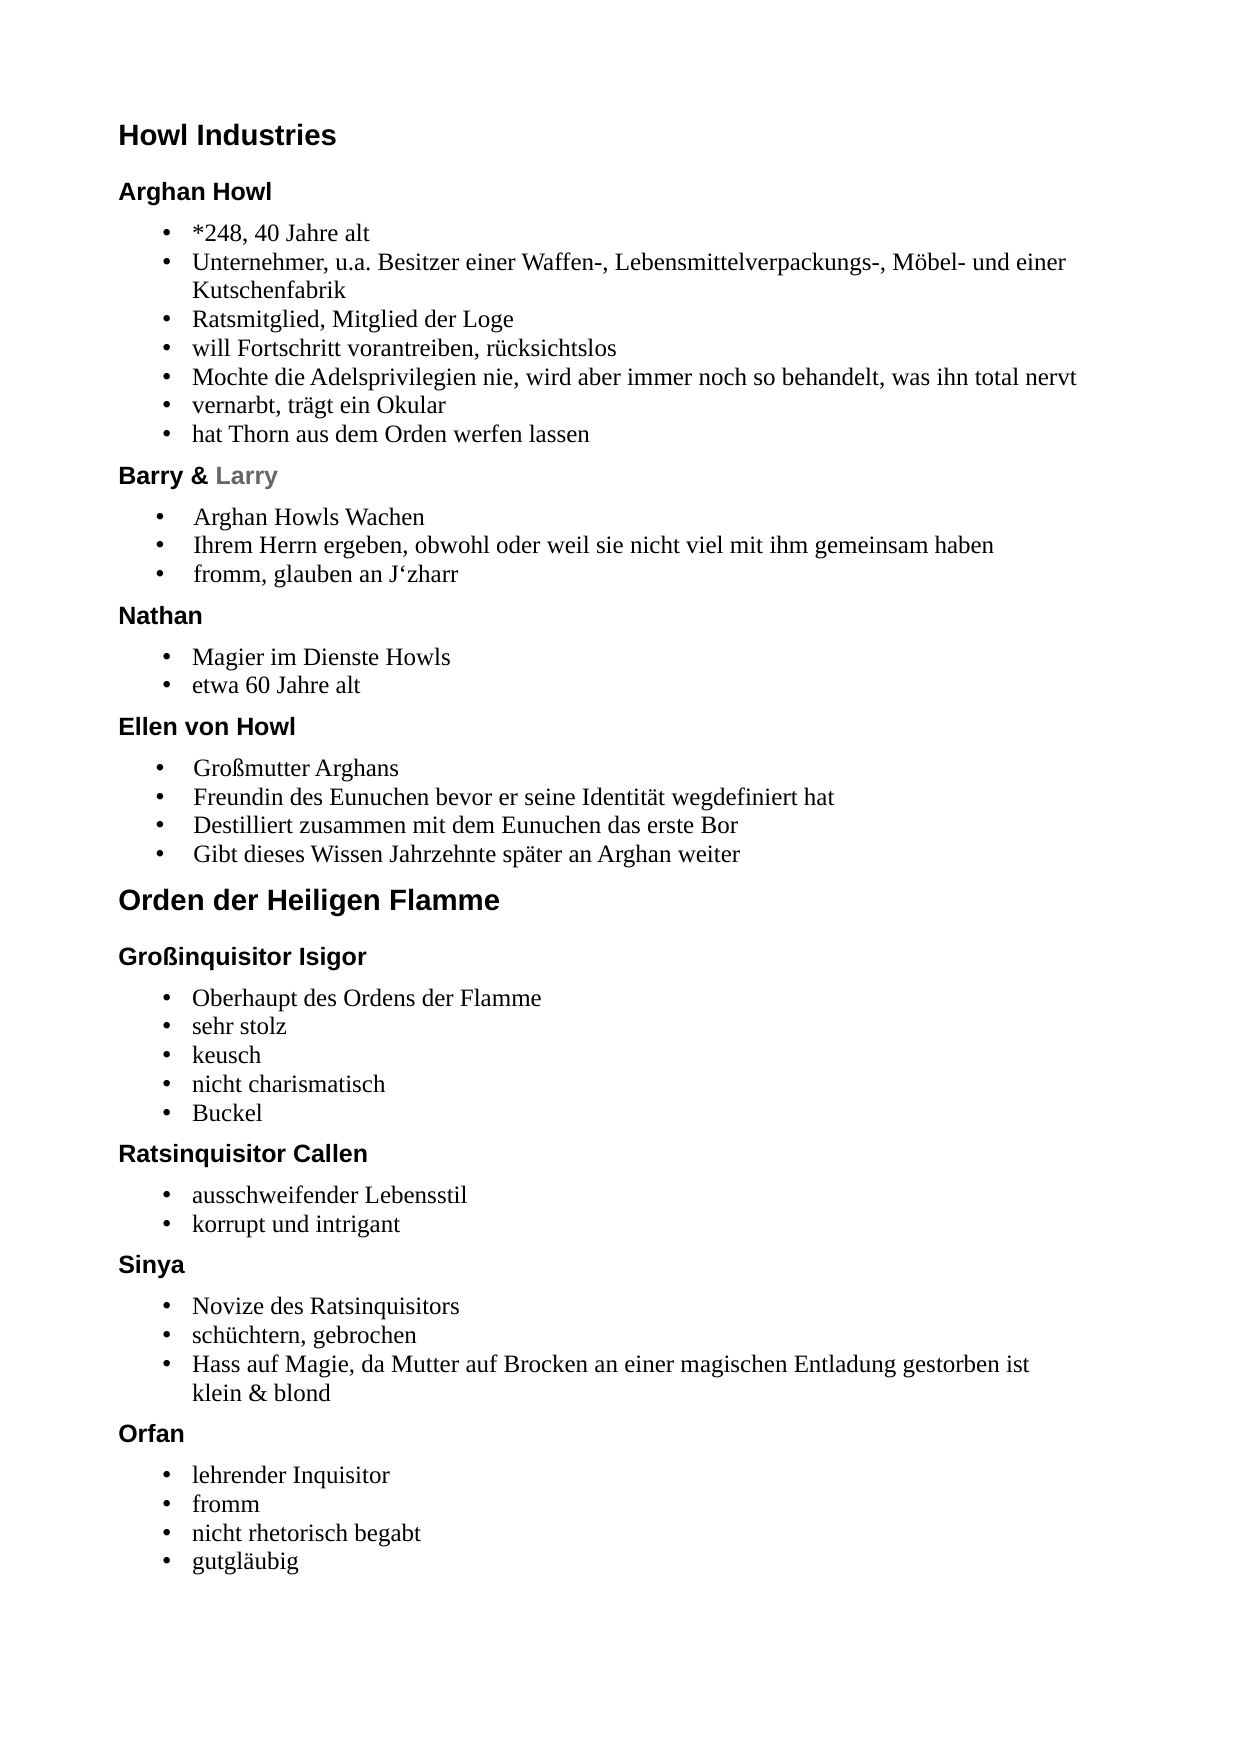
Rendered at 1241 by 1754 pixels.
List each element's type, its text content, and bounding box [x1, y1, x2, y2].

subtitle Großinquisitor Isigor [118, 941, 1122, 970]
subtitle Ratsinquisitor Callen [118, 1139, 1122, 1168]
list hat Thorn aus dem Orden werfen lassen [162, 419, 1122, 448]
list Ihrem Herrn ergeben, obwohl oder weil sie nicht viel mit ihm gemeinsam haben [156, 531, 1122, 559]
list nicht rhetorisch begabt [162, 1518, 1122, 1546]
list sehr stolz [162, 1011, 1122, 1040]
list Destilliert zusammen mit dem Eunuchen das erste Bor [156, 811, 1122, 839]
subtitle Ellen von Howl [118, 712, 1122, 741]
subtitle Orfan [118, 1419, 1122, 1448]
list klein & blond [162, 1378, 1122, 1406]
list Ratsmitglied, Mitglied der Loge [162, 304, 1122, 333]
list vernarbt, trägt ein Okular [162, 391, 1122, 419]
list etwa 60 Jahre alt [162, 671, 1122, 699]
subtitle Barry & Larry [118, 461, 1122, 489]
subtitle Howl Industries [118, 118, 1122, 152]
list fromm, glauben an J‘zharr [156, 559, 1122, 588]
subtitle Nathan [118, 601, 1122, 629]
list Oberhaupt des Ordens der Flamme [162, 983, 1122, 1011]
subtitle Sinya [118, 1250, 1122, 1279]
list ausschweifender Lebensstil [162, 1180, 1122, 1209]
subtitle Orden der Heiligen Flamme [118, 883, 1122, 916]
list Unternehmer, u.a. Besitzer einer Waffen-, Lebensmittelverpackungs-, Möbel- und einer Kutschenfabrik [162, 247, 1122, 304]
list Novize des Ratsinquisitors [162, 1291, 1122, 1320]
list Großmutter Arghans [156, 753, 1122, 782]
list Magier im Dienste Howls [162, 642, 1122, 671]
list schüchtern, gebrochen [162, 1320, 1122, 1349]
list keusch [162, 1040, 1122, 1069]
list lehrender Inquisitor [162, 1460, 1122, 1489]
list nicht charismatisch [162, 1069, 1122, 1098]
list will Fortschritt vorantreiben, rücksichtslos [162, 333, 1122, 362]
list Gibt dieses Wissen Jahrzehnte später an Arghan weiter [156, 839, 1122, 868]
list korrupt und intrigant [162, 1209, 1122, 1238]
list gutgläubig [162, 1546, 1122, 1575]
list *248, 40 Jahre alt [162, 218, 1122, 247]
subtitle Arghan Howl [118, 177, 1122, 206]
list Freundin des Eunuchen bevor er seine Identität wegdefiniert hat [156, 782, 1122, 811]
list Mochte die Adelsprivilegien nie, wird aber immer noch so behandelt, was ihn total nervt [162, 362, 1122, 391]
list Hass auf Magie, da Mutter auf Brocken an einer magischen Entladung gestorben ist [162, 1349, 1122, 1378]
list Arghan Howls Wachen [156, 502, 1122, 531]
list fromm [162, 1489, 1122, 1518]
list Buckel [162, 1098, 1122, 1126]
